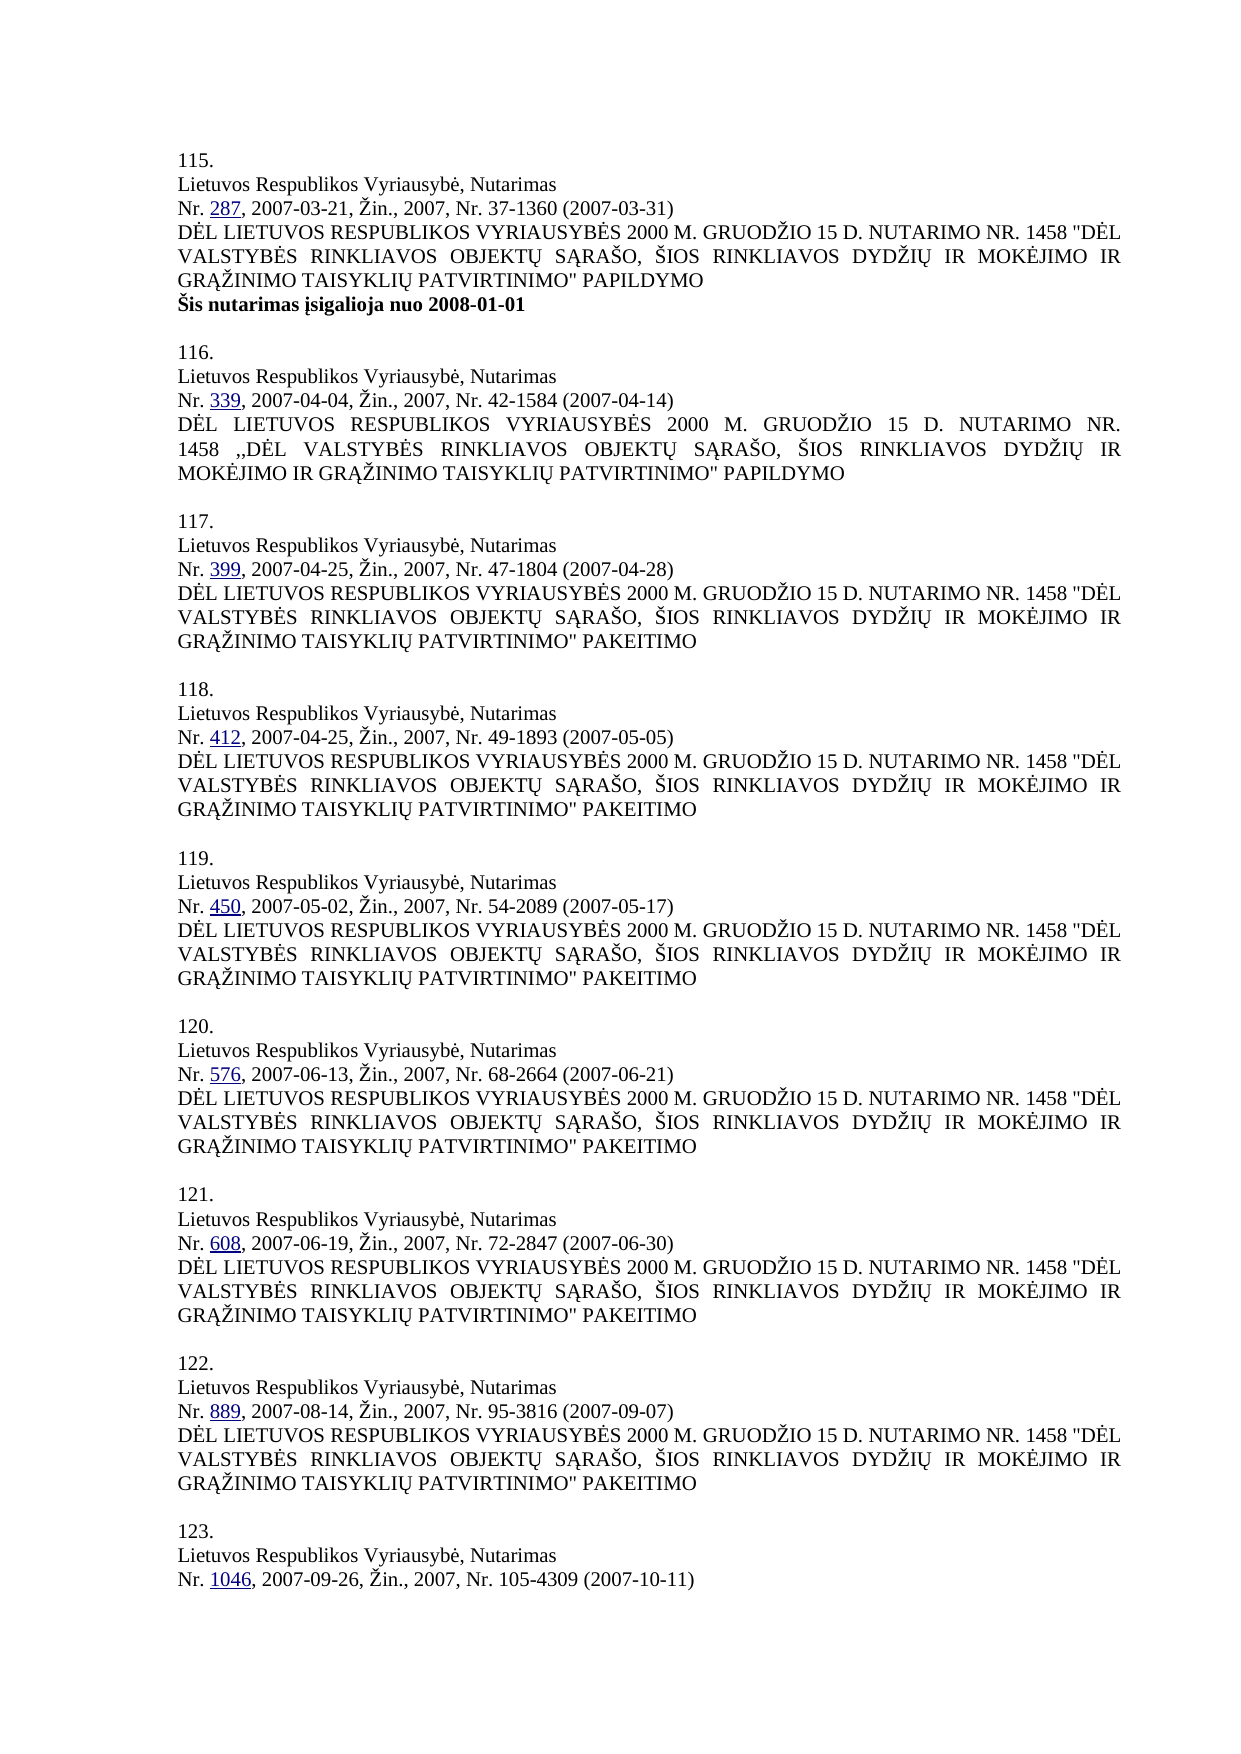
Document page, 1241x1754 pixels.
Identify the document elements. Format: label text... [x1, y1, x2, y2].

text Nr. 339, 2007-04-04, Žin., 2007, Nr. 42-1584 (2007-04-14) [177, 388, 1122, 412]
text DĖL LIETUVOS RESPUBLIKOS VYRIAUSYBĖS 2000 M. GRUODŽIO 15 D. NUTARIMO NR. 1458 "DĖL VALSTYBĖS RINKLIAVOS OBJEKTŲ SĄRAŠO, ŠIOS RINKLIAVOS DYDŽIŲ IR MOKĖJIMO IR GRĄŽINIMO TAISYKLIŲ PATVIRTINIMO" PAKEITIMO [177, 1086, 1122, 1158]
text Lietuvos Respublikos Vyriausybė, Nutarimas [177, 1543, 1122, 1567]
text Nr. 889, 2007-08-14, Žin., 2007, Nr. 95-3816 (2007-09-07) [177, 1399, 1122, 1423]
text 120. [177, 1014, 1122, 1038]
text DĖL LIETUVOS RESPUBLIKOS VYRIAUSYBĖS 2000 M. GRUODŽIO 15 D. NUTARIMO NR. 1458 "DĖL VALSTYBĖS RINKLIAVOS OBJEKTŲ SĄRAŠO, ŠIOS RINKLIAVOS DYDŽIŲ IR MOKĖJIMO IR GRĄŽINIMO TAISYKLIŲ PATVIRTINIMO" PAKEITIMO [177, 918, 1122, 990]
text Nr. 1046, 2007-09-26, Žin., 2007, Nr. 105-4309 (2007-10-11) [177, 1567, 1122, 1591]
text DĖL LIETUVOS RESPUBLIKOS VYRIAUSYBĖS 2000 M. GRUODŽIO 15 D. NUTARIMO NR. 1458 "DĖL VALSTYBĖS RINKLIAVOS OBJEKTŲ SĄRAŠO, ŠIOS RINKLIAVOS DYDŽIŲ IR MOKĖJIMO IR GRĄŽINIMO TAISYKLIŲ PATVIRTINIMO" PAPILDYMO [177, 220, 1122, 292]
text DĖL LIETUVOS RESPUBLIKOS VYRIAUSYBĖS 2000 M. GRUODŽIO 15 D. NUTARIMO NR. 1458 "DĖL VALSTYBĖS RINKLIAVOS OBJEKTŲ SĄRAŠO, ŠIOS RINKLIAVOS DYDŽIŲ IR MOKĖJIMO IR GRĄŽINIMO TAISYKLIŲ PATVIRTINIMO" PAKEITIMO [177, 749, 1122, 821]
text Lietuvos Respublikos Vyriausybė, Nutarimas [177, 1375, 1122, 1399]
text Lietuvos Respublikos Vyriausybė, Nutarimas [177, 172, 1122, 196]
text Nr. 608, 2007-06-19, Žin., 2007, Nr. 72-2847 (2007-06-30) [177, 1231, 1122, 1254]
text 116. [177, 340, 1122, 364]
text Lietuvos Respublikos Vyriausybė, Nutarimas [177, 869, 1122, 894]
text 117. [177, 509, 1122, 533]
text Lietuvos Respublikos Vyriausybė, Nutarimas [177, 1038, 1122, 1062]
text Nr. 399, 2007-04-25, Žin., 2007, Nr. 47-1804 (2007-04-28) [177, 557, 1122, 581]
text 121. [177, 1182, 1122, 1206]
text Šis nutarimas įsigalioja nuo 2008-01-01 [177, 292, 1122, 316]
text 118. [177, 677, 1122, 701]
text Nr. 450, 2007-05-02, Žin., 2007, Nr. 54-2089 (2007-05-17) [177, 894, 1122, 918]
text 119. [177, 846, 1122, 869]
text Nr. 412, 2007-04-25, Žin., 2007, Nr. 49-1893 (2007-05-05) [177, 725, 1122, 749]
text DĖL LIETUVOS RESPUBLIKOS VYRIAUSYBĖS 2000 M. GRUODŽIO 15 D. NUTARIMO NR. 1458 "DĖL VALSTYBĖS RINKLIAVOS OBJEKTŲ SĄRAŠO, ŠIOS RINKLIAVOS DYDŽIŲ IR MOKĖJIMO IR GRĄŽINIMO TAISYKLIŲ PATVIRTINIMO" PAKEITIMO [177, 1254, 1122, 1327]
text 122. [177, 1351, 1122, 1375]
text Lietuvos Respublikos Vyriausybė, Nutarimas [177, 533, 1122, 557]
text DĖL LIETUVOS RESPUBLIKOS VYRIAUSYBĖS 2000 M. GRUODŽIO 15 D. NUTARIMO NR. 1458 ,,DĖL VALSTYBĖS RINKLIAVOS OBJEKTŲ SĄRAŠO, ŠIOS RINKLIAVOS DYDŽIŲ IR MOKĖJIMO IR GRĄŽINIMO TAISYKLIŲ PATVIRTINIMO" PAPILDYMO [177, 412, 1122, 484]
text DĖL LIETUVOS RESPUBLIKOS VYRIAUSYBĖS 2000 M. GRUODŽIO 15 D. NUTARIMO NR. 1458 "DĖL VALSTYBĖS RINKLIAVOS OBJEKTŲ SĄRAŠO, ŠIOS RINKLIAVOS DYDŽIŲ IR MOKĖJIMO IR GRĄŽINIMO TAISYKLIŲ PATVIRTINIMO" PAKEITIMO [177, 1423, 1122, 1495]
text Nr. 576, 2007-06-13, Žin., 2007, Nr. 68-2664 (2007-06-21) [177, 1062, 1122, 1086]
text Lietuvos Respublikos Vyriausybė, Nutarimas [177, 701, 1122, 725]
text Nr. 287, 2007-03-21, Žin., 2007, Nr. 37-1360 (2007-03-31) [177, 196, 1122, 220]
text 115. [177, 148, 1122, 172]
text 123. [177, 1519, 1122, 1543]
text Lietuvos Respublikos Vyriausybė, Nutarimas [177, 364, 1122, 388]
text DĖL LIETUVOS RESPUBLIKOS VYRIAUSYBĖS 2000 M. GRUODŽIO 15 D. NUTARIMO NR. 1458 "DĖL VALSTYBĖS RINKLIAVOS OBJEKTŲ SĄRAŠO, ŠIOS RINKLIAVOS DYDŽIŲ IR MOKĖJIMO IR GRĄŽINIMO TAISYKLIŲ PATVIRTINIMO" PAKEITIMO [177, 581, 1122, 653]
text Lietuvos Respublikos Vyriausybė, Nutarimas [177, 1206, 1122, 1231]
